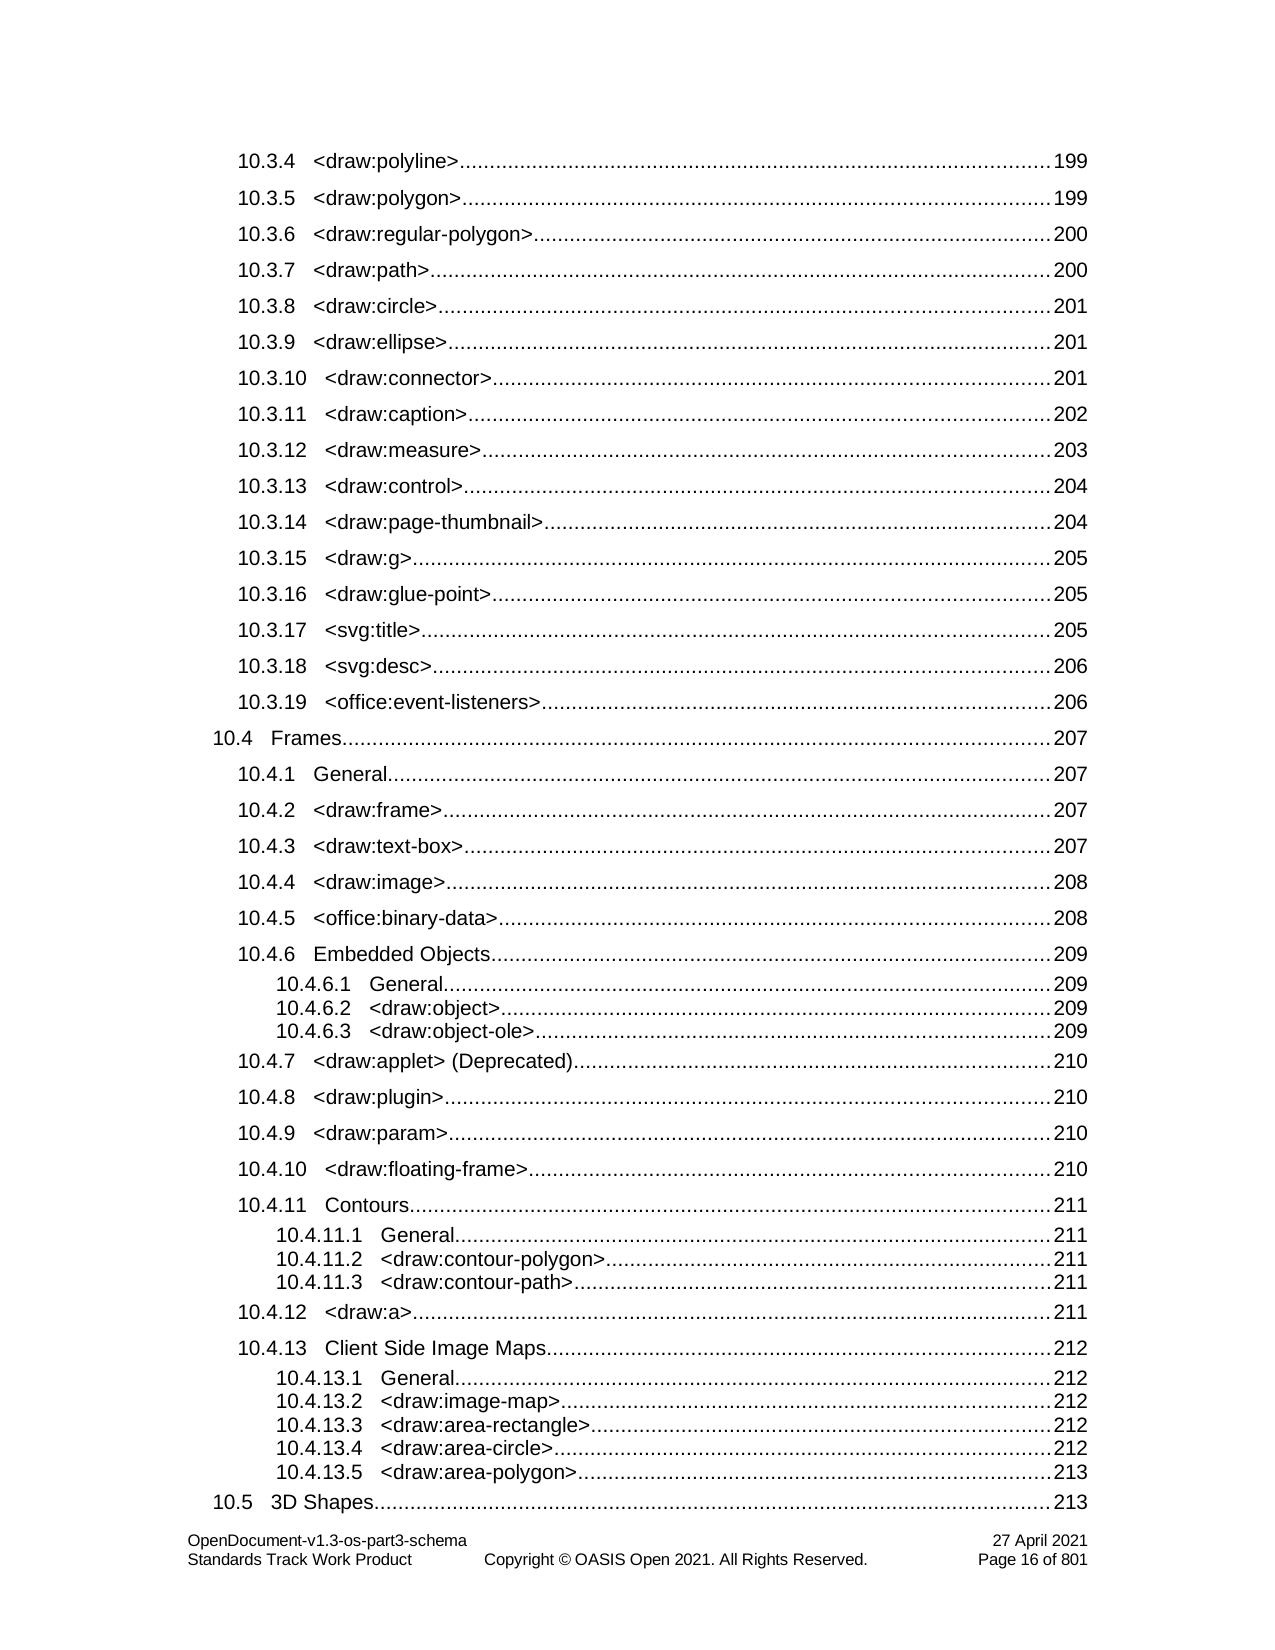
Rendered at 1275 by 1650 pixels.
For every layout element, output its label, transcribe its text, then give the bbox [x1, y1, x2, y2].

text 10.3.11 <draw:caption> 202 [237, 402, 1088, 426]
text 10.5 3D Shapes 213 [212, 1490, 1088, 1514]
text 10.4.9 <draw:param> 210 [237, 1122, 1088, 1145]
text 10.4.13.1 General 212 [276, 1366, 1088, 1390]
text 10.3.8 <draw:circle> 201 [237, 294, 1088, 318]
text 10.4.11.2 <draw:contour-polygon> 211 [276, 1247, 1088, 1271]
text 10.4.10 <draw:floating-frame> 210 [237, 1158, 1088, 1181]
text 10.3.10 <draw:connector> 201 [237, 366, 1088, 390]
text 10.3.5 <draw:polygon> 199 [237, 186, 1088, 209]
text 10.3.17 <svg:title> 205 [237, 618, 1088, 642]
text 10.3.13 <draw:control> 204 [237, 474, 1088, 498]
text 10.3.18 <svg:desc> 206 [237, 654, 1088, 678]
text 10.3.6 <draw:regular-polygon> 200 [237, 222, 1088, 246]
text 10.4.6.3 <draw:object-ole> 209 [276, 1020, 1088, 1043]
text 10.3.16 <draw:glue-point> 205 [237, 582, 1088, 606]
text 10.4.13.4 <draw:area-circle> 212 [276, 1437, 1088, 1460]
text 10.4.13.2 <draw:image-map> 212 [276, 1390, 1088, 1413]
text 10.4.13.3 <draw:area-rectangle> 212 [276, 1413, 1088, 1437]
text 10.4.13 Client Side Image Maps 212 [237, 1336, 1088, 1360]
text 10.4.3 <draw:text-box> 207 [237, 835, 1088, 858]
text 10.4.13.5 <draw:area-polygon> 213 [276, 1460, 1088, 1484]
text 10.4.2 <draw:frame> 207 [237, 799, 1088, 822]
text 10.4.7 <draw:applet> (Deprecated) 210 [237, 1049, 1088, 1073]
text 10.4.12 <draw:a> 211 [237, 1300, 1088, 1324]
text 10.3.9 <draw:ellipse> 201 [237, 330, 1088, 354]
text 10.4.11.1 General 211 [276, 1223, 1088, 1247]
text 10.4.8 <draw:plugin> 210 [237, 1086, 1088, 1109]
text 10.4.4 <draw:image> 208 [237, 871, 1088, 894]
text 10.4.11 Contours 211 [237, 1194, 1088, 1217]
text 10.4.5 <office:binary-data> 208 [237, 907, 1088, 930]
text 10.3.15 <draw:g> 205 [237, 546, 1088, 570]
text 10.4 Frames 207 [212, 727, 1088, 750]
text 10.3.12 <draw:measure> 203 [237, 438, 1088, 462]
text 10.4.6 Embedded Objects 209 [237, 943, 1088, 966]
text 10.3.14 <draw:page-thumbnail> 204 [237, 510, 1088, 534]
text 10.4.11.3 <draw:contour-path> 211 [276, 1271, 1088, 1294]
text 10.4.6.2 <draw:object> 209 [276, 996, 1088, 1020]
text 10.3.7 <draw:path> 200 [237, 258, 1088, 282]
text 10.4.6.1 General 209 [276, 973, 1088, 996]
text 10.4.1 General 207 [237, 763, 1088, 786]
text 10.3.19 <office:event-listeners> 206 [237, 691, 1088, 714]
text 10.3.4 <draw:polyline> 199 [237, 150, 1088, 173]
